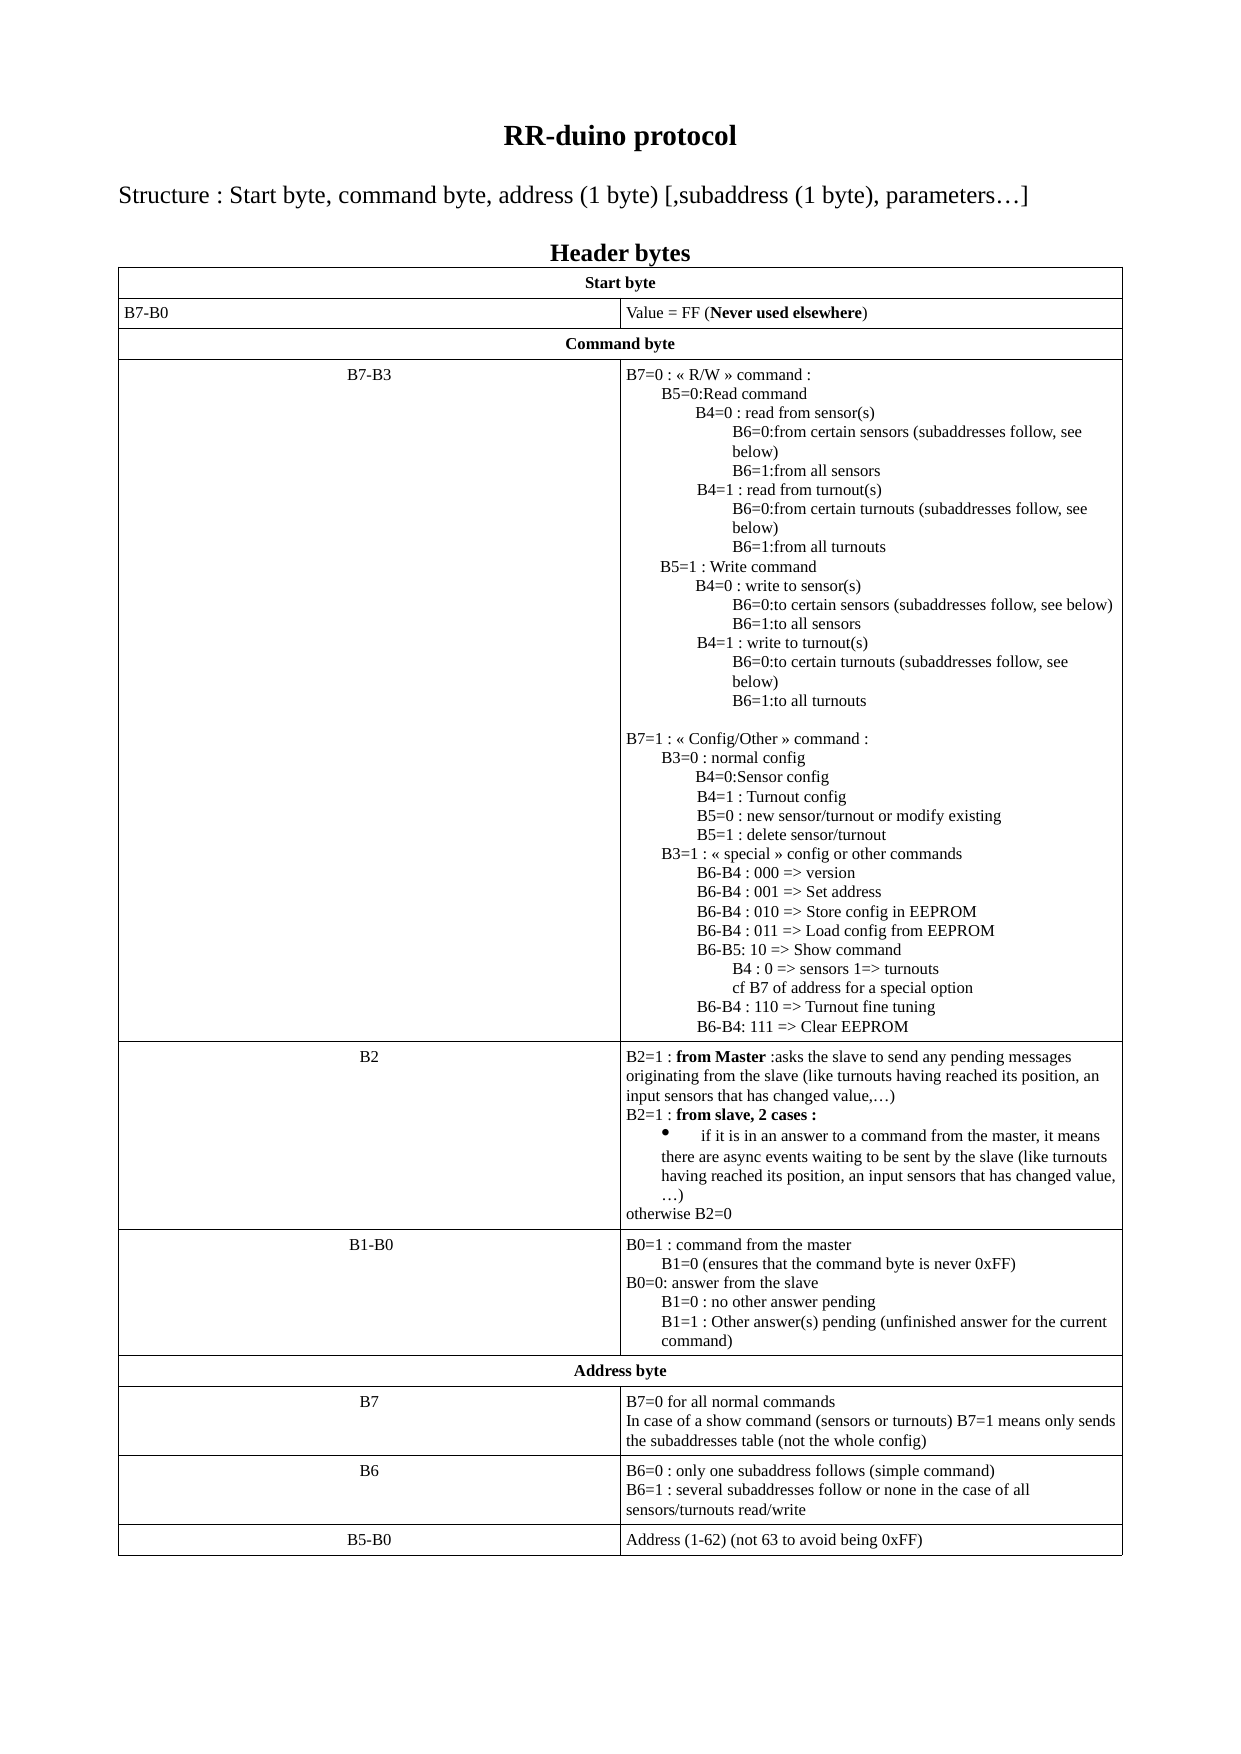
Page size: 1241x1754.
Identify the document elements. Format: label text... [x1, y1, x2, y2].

table_header Start byte [119, 268, 1122, 297]
text Structure : Start byte, command byte, address (1 byte) [,subaddress (1 byte), parameters…] [118, 180, 1122, 209]
table_cell B1-B0 [119, 1230, 620, 1355]
table_cell Command byte [119, 329, 1122, 359]
table_cell B5-B0 [119, 1525, 620, 1555]
table_cell B2=1 : from Master :asks the slave to send any pending messages originating from the slave (like turnouts having reached its position, an input sensors that has changed value,…) B2=1 : from slave, 2 cases : if it is in an answer to a command from the master, it means there are async events waiting to be sent by the slave (like turnouts having reached its position, an input sensors that has changed value,…) otherwise B2=0 [621, 1042, 1122, 1229]
table_cell B7=0 : « R/W » command : B5=0:Read command B4=0 : read from sensor(s) B6=0:from certain sensors (subaddresses follow, see below) B6=1:from all sensors B4=1 : read from turnout(s) B6=0:from certain turnouts (subaddresses follow, see below) B6=1:from all turnouts B5=1 : Write command B4=0 : write to sensor(s) B6=0:to certain sensors (subaddresses follow, see below) B6=1:to all sensors B4=1 : write to turnout(s) B6=0:to certain turnouts (subaddresses follow, see below) B6=1:to all turnouts B7=1 : « Config/Other » command : B3=0 : normal config B4=0:Sensor config B4=1 : Turnout config B5=0 : new sensor/turnout or modify existing B5=1 : delete sensor/turnout B3=1 : « special » config or other commands B6-B4 : 000 => version B6-B4 : 001 => Set address B6-B4 : 010 => Store config in EEPROM B6-B4 : 011 => Load config from EEPROM B6-B5: 10 => Show command B4 : 0 => sensors 1=> turnouts cf B7 of address for a special option B6-B4 : 110 => Turnout fine tuning B6-B4: 111 => Clear EEPROM [621, 360, 1122, 1041]
table_cell B0=1 : command from the master B1=0 (ensures that the command byte is never 0xFF) B0=0: answer from the slave B1=0 : no other answer pending B1=1 : Other answer(s) pending (unfinished answer for the current command) [621, 1230, 1122, 1355]
table_cell B7=0 for all normal commands In case of a show command (sensors or turnouts) B7=1 means only sends the subaddresses table (not the whole config) [621, 1387, 1122, 1455]
text Header bytes [118, 238, 1122, 267]
table_cell B7 [119, 1387, 620, 1455]
text RR-duino protocol [118, 118, 1122, 152]
table_cell B7-B3 [119, 360, 620, 1041]
table_cell Address byte [119, 1356, 1122, 1386]
table_cell B2 [119, 1042, 620, 1229]
table_cell Value = FF (Never used elsewhere) [621, 299, 1122, 328]
table_cell B7-B0 [119, 299, 620, 328]
table_cell B6=0 : only one subaddress follows (simple command) B6=1 : several subaddresses follow or none in the case of all sensors/turnouts read/write [621, 1456, 1122, 1524]
table_cell Address (1-62) (not 63 to avoid being 0xFF) [621, 1525, 1122, 1555]
table_cell B6 [119, 1456, 620, 1524]
